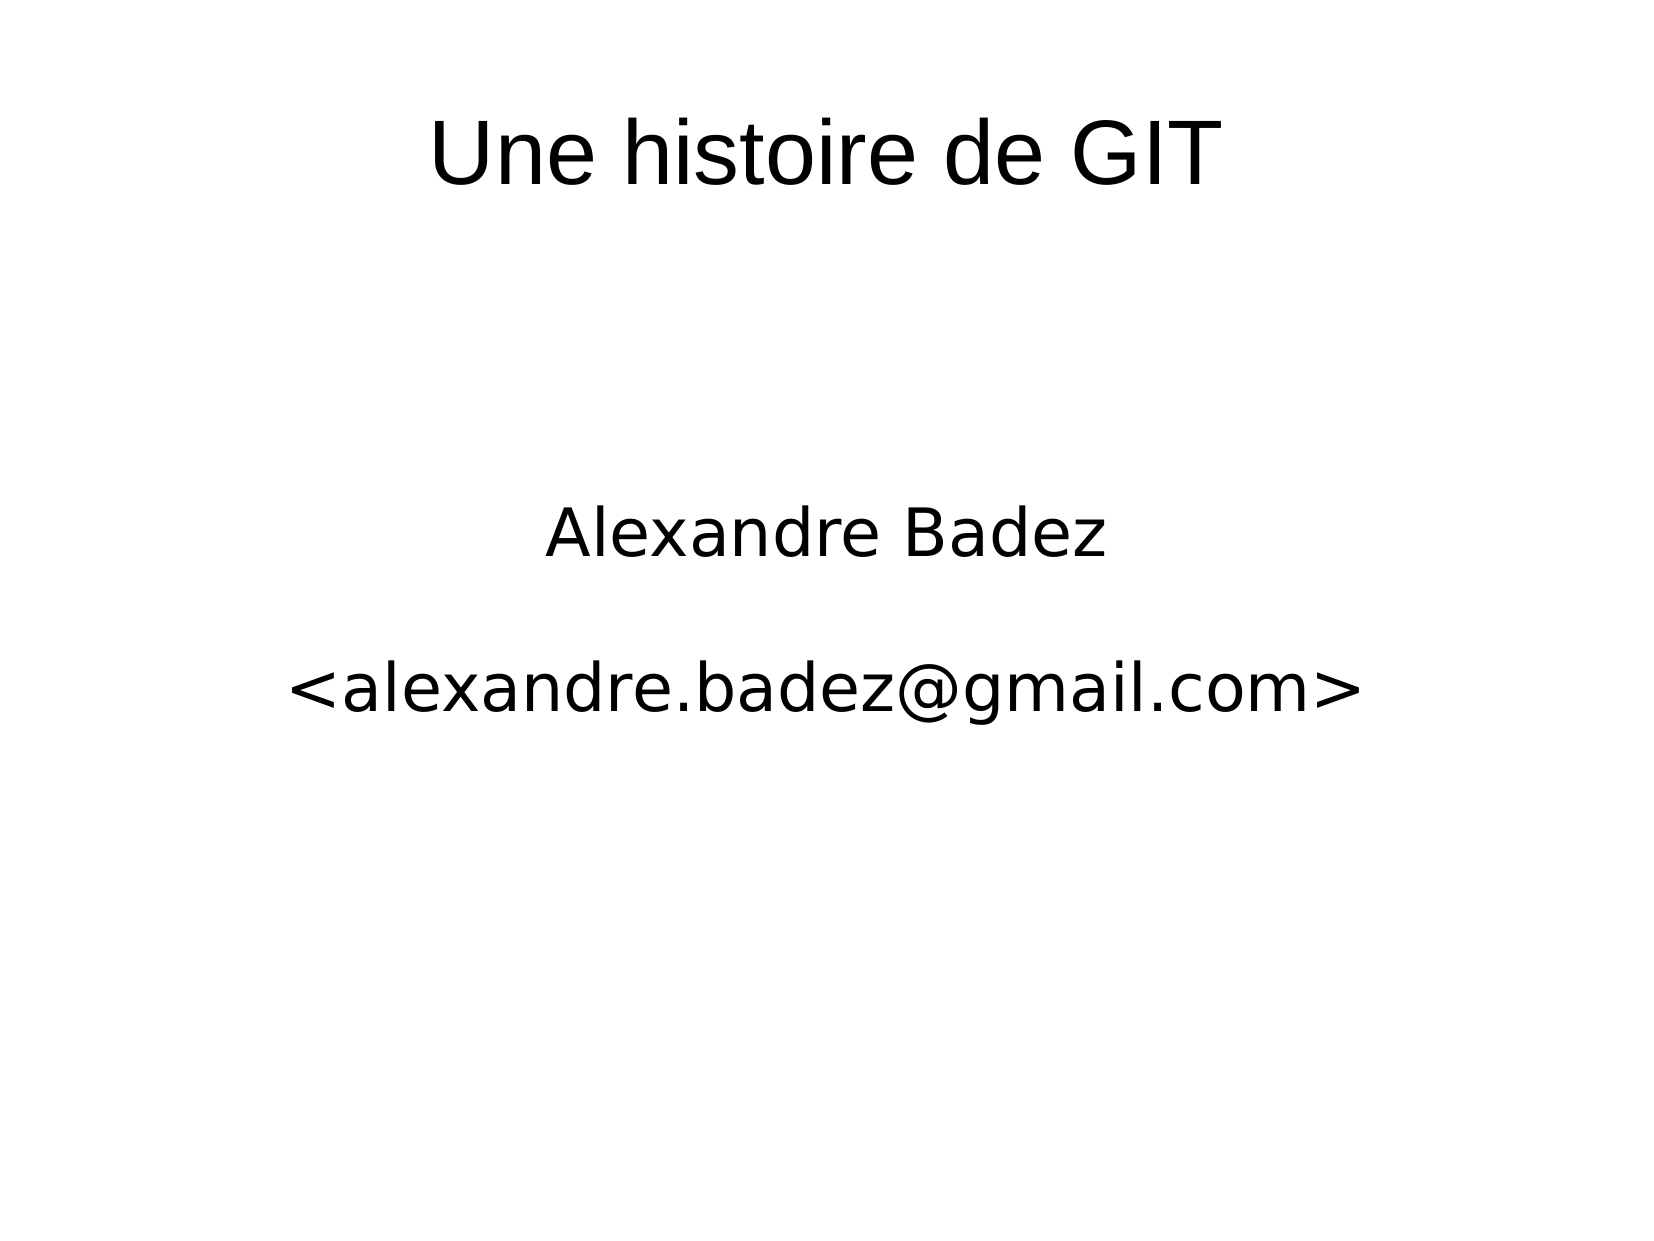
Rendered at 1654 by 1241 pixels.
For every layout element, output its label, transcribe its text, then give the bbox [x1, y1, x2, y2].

subtitle Alexandre Badez <alexandre.badez@gmail.com> [82, 290, 1571, 1010]
title Une histoire de GIT [82, 49, 1571, 257]
